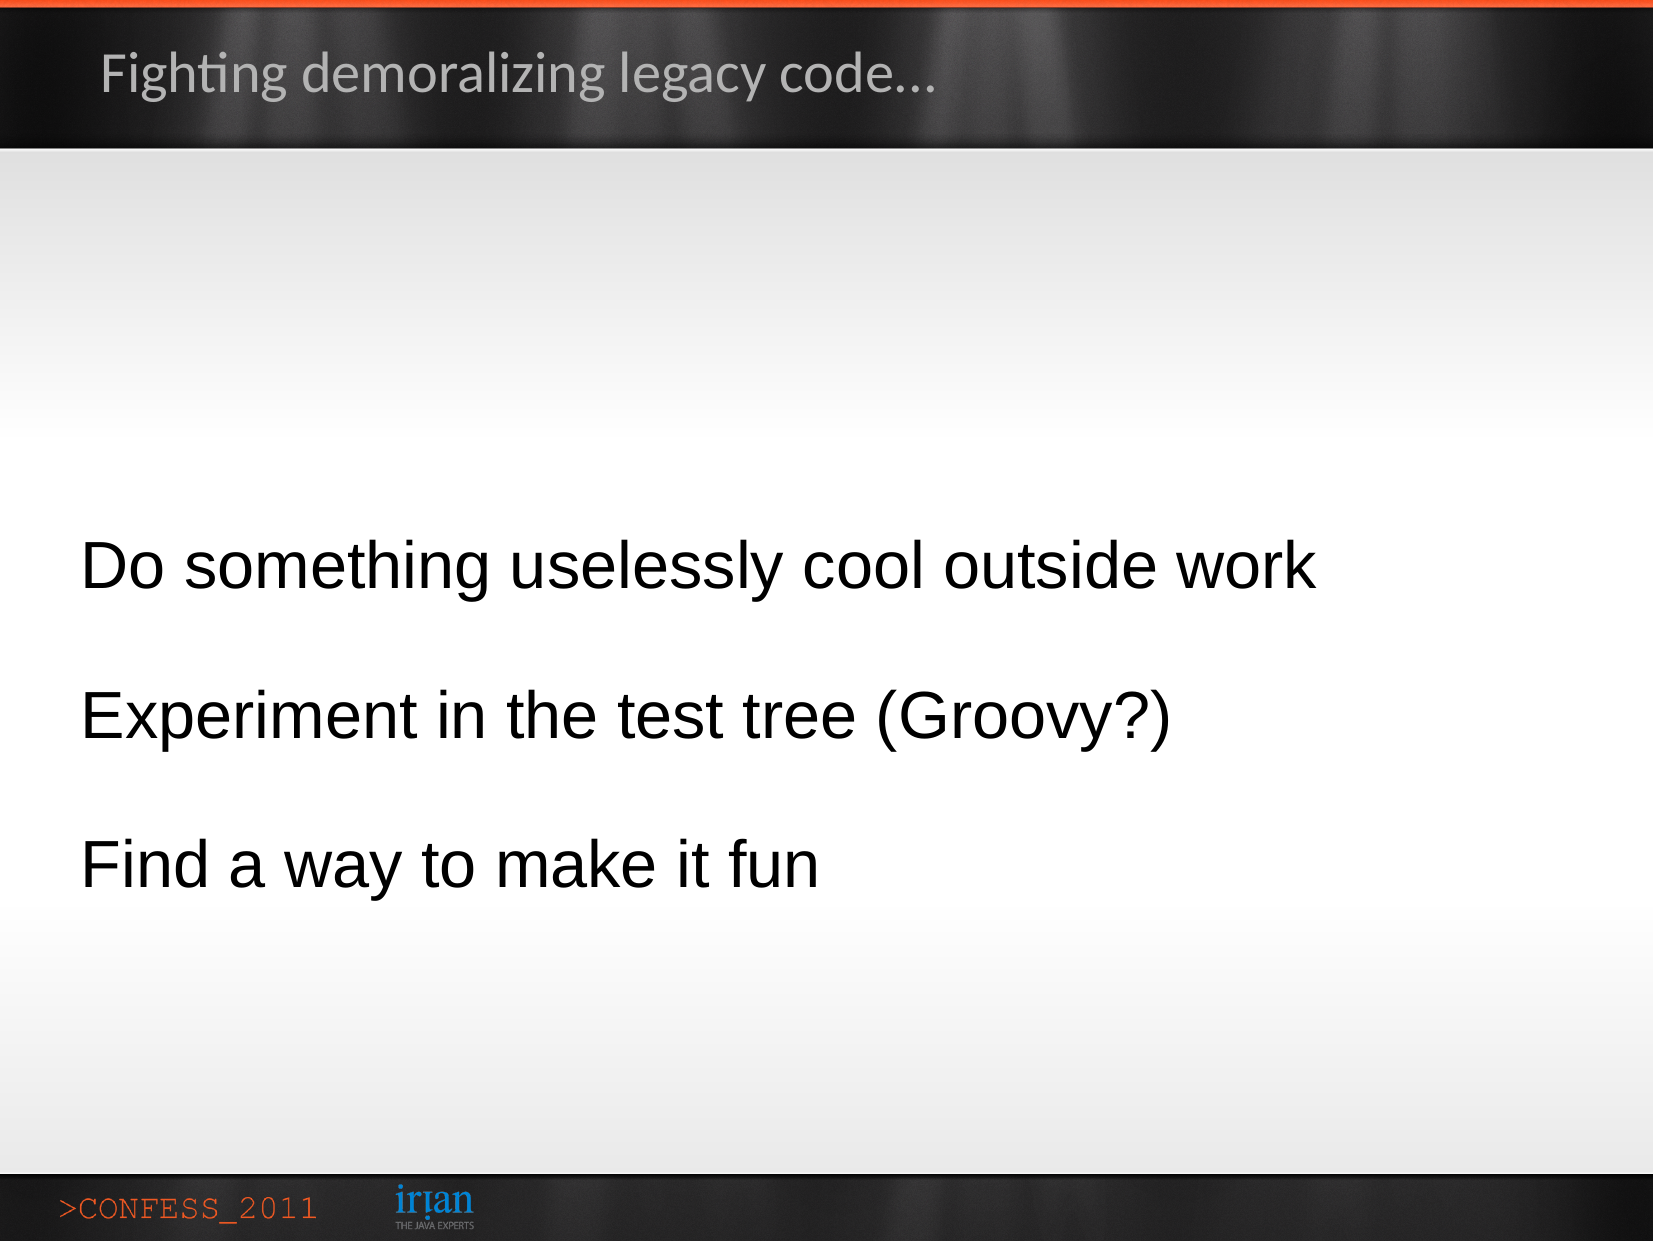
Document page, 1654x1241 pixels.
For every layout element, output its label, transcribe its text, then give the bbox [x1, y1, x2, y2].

title Fighting demoralizing legacy code... [100, 6, 1588, 151]
subtitle Do something uselessly cool outside work Experiment in the test tree (Groovy?) Find a way to make it fun [80, 305, 1569, 1125]
picture [0, 0, 1653, 1241]
